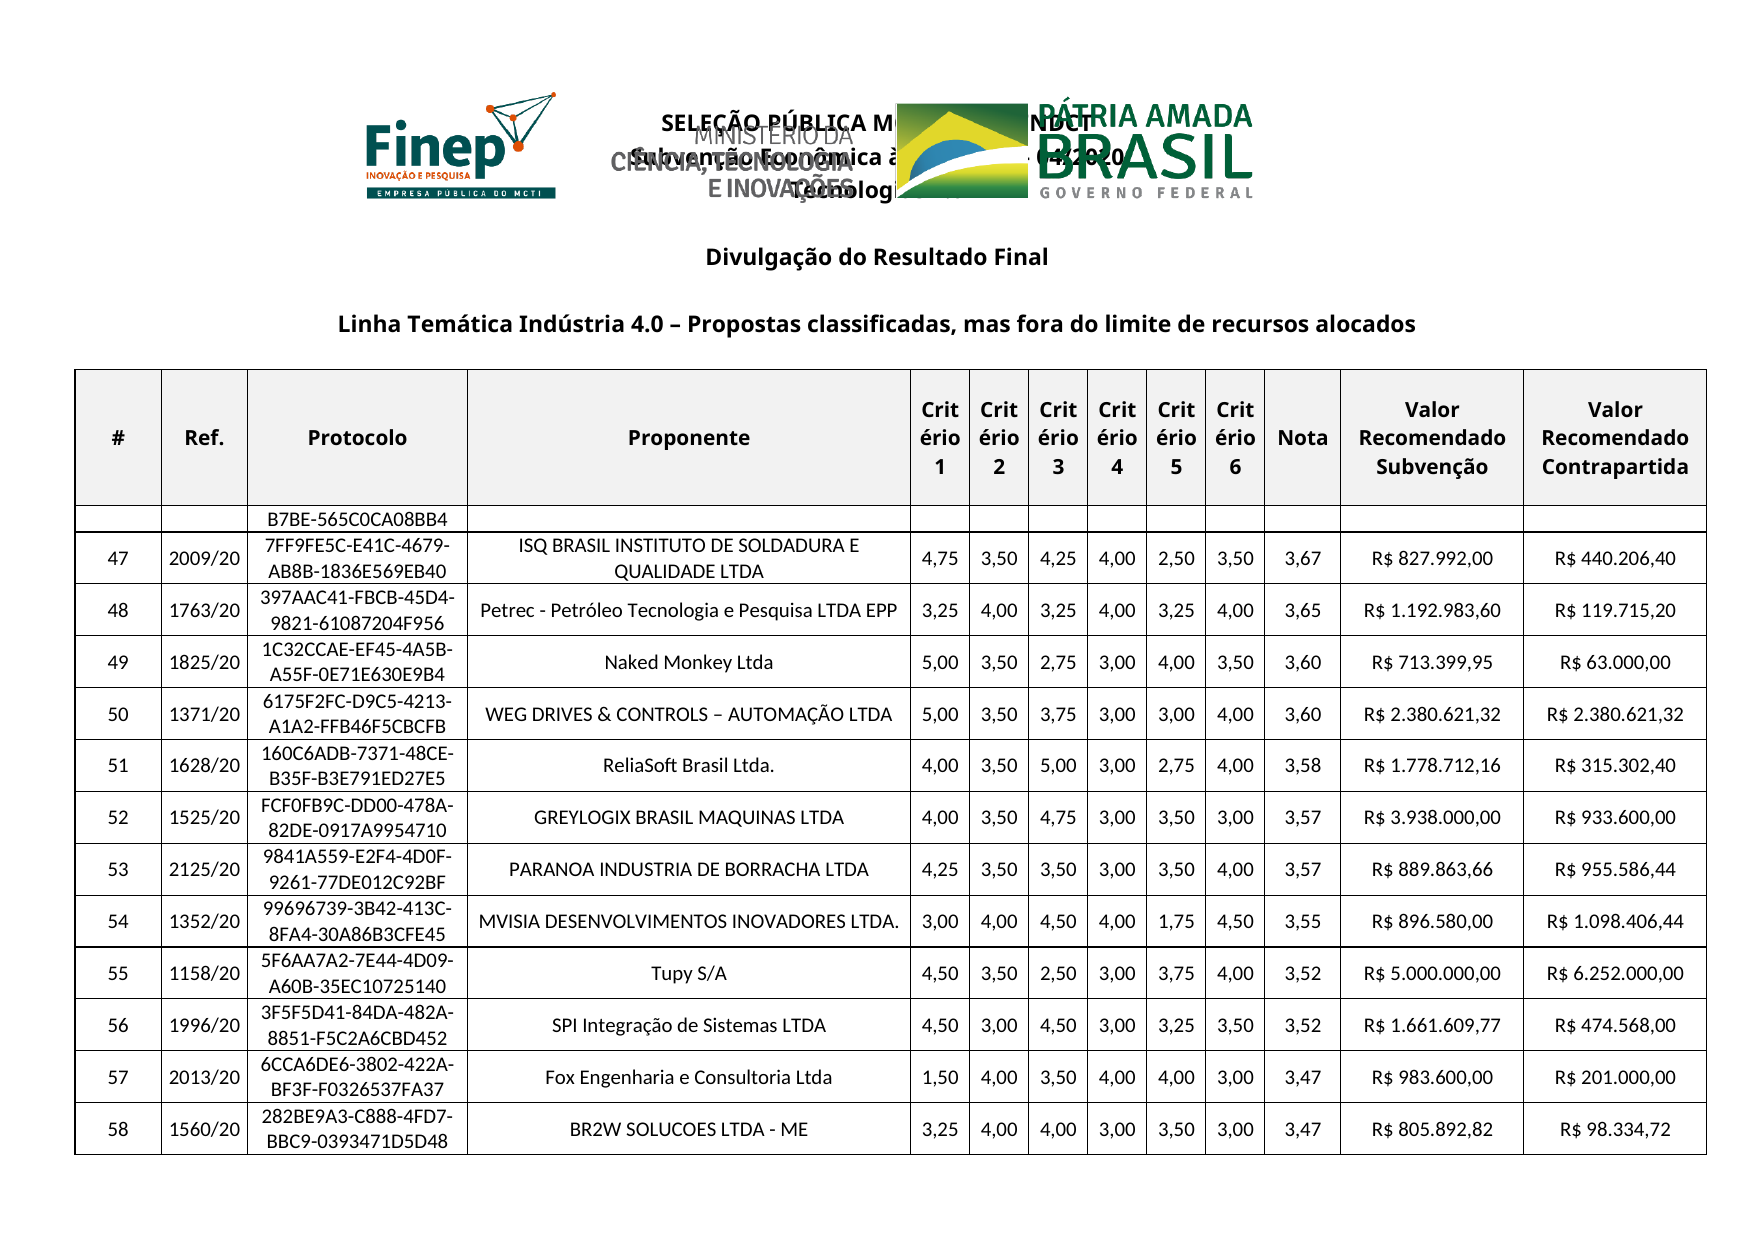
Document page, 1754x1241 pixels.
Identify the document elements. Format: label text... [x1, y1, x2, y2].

table_cell 3,57 [1265, 792, 1340, 843]
table_cell 3,50 [1206, 999, 1264, 1050]
table_cell 1371/20 [162, 688, 247, 739]
table_cell 2,75 [1029, 636, 1087, 687]
table_cell 3,50 [970, 792, 1028, 843]
table_cell R$ 2.380.621,32 [1341, 688, 1523, 739]
table_cell 3,50 [1206, 533, 1264, 583]
table_cell 2009/20 [162, 533, 247, 583]
table_cell 4,00 [1088, 584, 1146, 635]
table_cell 1525/20 [162, 792, 247, 843]
table_cell R$ 896.580,00 [1341, 896, 1523, 946]
table_cell 1C32CCAE-EF45-4A5B-A55F-0E71E630E9B4 [248, 636, 467, 687]
table_cell R$ 440.206,40 [1524, 533, 1706, 583]
table_cell 3,25 [1147, 999, 1205, 1050]
table_cell 3,50 [1147, 1103, 1205, 1154]
table_cell 3,00 [970, 999, 1028, 1050]
table_cell R$ 713.399,95 [1341, 636, 1523, 687]
table_cell 3,50 [1147, 792, 1205, 843]
table_cell 3,50 [970, 636, 1028, 687]
table_cell 3,50 [1029, 1051, 1087, 1102]
table_cell 2,50 [1147, 533, 1205, 583]
table_cell 2125/20 [162, 844, 247, 894]
table_header Valor Recomendado Contrapartida [1524, 370, 1706, 505]
table_cell 4,50 [1029, 896, 1087, 946]
table_cell 7FF9FE5C-E41C-4679-AB8B-1836E569EB40 [248, 533, 467, 583]
table_cell R$ 315.302,40 [1524, 740, 1706, 791]
table_cell 2,75 [1147, 740, 1205, 791]
table_cell 3,52 [1265, 999, 1340, 1050]
table_header # [76, 370, 161, 505]
table_cell 55 [76, 948, 161, 998]
table_cell R$ 983.600,00 [1341, 1051, 1523, 1102]
table_cell 3,60 [1265, 688, 1340, 739]
table_cell 1996/20 [162, 999, 247, 1050]
table_cell R$ 474.568,00 [1524, 999, 1706, 1050]
table_cell 3,00 [1088, 948, 1146, 998]
table_header Critério 1 [911, 370, 969, 505]
table_cell 51 [76, 740, 161, 791]
table_cell 3,00 [1206, 1103, 1264, 1154]
table_cell 4,00 [1206, 740, 1264, 791]
table_cell 4,25 [1029, 533, 1087, 583]
table_cell 160C6ADB-7371-48CE-B35F-B3E791ED27E5 [248, 740, 467, 791]
table_cell FCF0FB9C-DD00-478A-82DE-0917A9954710 [248, 792, 467, 843]
table_cell 4,50 [1206, 896, 1264, 946]
table_cell 3,00 [1088, 999, 1146, 1050]
table_cell 4,00 [970, 584, 1028, 635]
table_cell 5F6AA7A2-7E44-4D09-A60B-35EC10725140 [248, 948, 467, 998]
table_cell ReliaSoft Brasil Ltda. [468, 740, 910, 791]
table_cell 3,00 [1088, 844, 1146, 894]
table_cell 1352/20 [162, 896, 247, 946]
table_cell 1763/20 [162, 584, 247, 635]
table_header Critério 5 [1147, 370, 1205, 505]
table_header Critério 4 [1088, 370, 1146, 505]
table_cell 3,47 [1265, 1051, 1340, 1102]
table_cell R$ 63.000,00 [1524, 636, 1706, 687]
table_cell 50 [76, 688, 161, 739]
table_cell 3,57 [1265, 844, 1340, 894]
table_cell 3,75 [1029, 688, 1087, 739]
table_cell 4,00 [1147, 1051, 1205, 1102]
table_cell 4,00 [911, 740, 969, 791]
table_header Critério 3 [1029, 370, 1087, 505]
table_cell [1524, 506, 1706, 531]
table_cell [76, 506, 161, 531]
table_cell 3,50 [970, 740, 1028, 791]
table_cell R$ 889.863,66 [1341, 844, 1523, 894]
table_cell 3,50 [1029, 844, 1087, 894]
table_cell 3,47 [1265, 1103, 1340, 1154]
table_cell 3,67 [1265, 533, 1340, 583]
table_cell 3,00 [1206, 792, 1264, 843]
table_cell 1628/20 [162, 740, 247, 791]
table_cell 4,00 [1206, 584, 1264, 635]
table_header Ref. [162, 370, 247, 505]
table_cell [468, 506, 910, 531]
table_cell 3,00 [1088, 792, 1146, 843]
table_cell R$ 933.600,00 [1524, 792, 1706, 843]
table_cell 3,00 [1088, 740, 1146, 791]
table_cell 4,00 [1029, 1103, 1087, 1154]
table_cell WEG DRIVES & CONTROLS – AUTOMAÇÃO LTDA [468, 688, 910, 739]
table_cell R$ 201.000,00 [1524, 1051, 1706, 1102]
table_cell 3,00 [911, 896, 969, 946]
table_cell [1029, 506, 1087, 531]
table_cell 6CCA6DE6-3802-422A-BF3F-F0326537FA37 [248, 1051, 467, 1102]
table_cell 4,25 [911, 844, 969, 894]
table_cell 4,75 [911, 533, 969, 583]
table_cell 4,00 [970, 1103, 1028, 1154]
table_cell 5,00 [911, 688, 969, 739]
table_cell 3,50 [1147, 844, 1205, 894]
table_cell 54 [76, 896, 161, 946]
table_cell 52 [76, 792, 161, 843]
table_cell R$ 98.334,72 [1524, 1103, 1706, 1154]
table_cell 47 [76, 533, 161, 583]
table_cell R$ 5.000.000,00 [1341, 948, 1523, 998]
table_cell PARANOA INDUSTRIA DE BORRACHA LTDA [468, 844, 910, 894]
table_cell 9841A559-E2F4-4D0F-9261-77DE012C92BF [248, 844, 467, 894]
table_cell 4,50 [911, 999, 969, 1050]
table_cell R$ 1.661.609,77 [1341, 999, 1523, 1050]
table_cell R$ 1.098.406,44 [1524, 896, 1706, 946]
table_cell [911, 506, 969, 531]
table_cell 3,00 [1206, 1051, 1264, 1102]
table_cell 5,00 [911, 636, 969, 687]
table_cell 49 [76, 636, 161, 687]
table_cell 99696739-3B42-413C-8FA4-30A86B3CFE45 [248, 896, 467, 946]
table_cell [162, 506, 247, 531]
table_cell SPI Integração de Sistemas LTDA [468, 999, 910, 1050]
table_cell R$ 1.778.712,16 [1341, 740, 1523, 791]
table_cell 1,50 [911, 1051, 969, 1102]
table_cell 397AAC41-FBCB-45D4-9821-61087204F956 [248, 584, 467, 635]
table_cell GREYLOGIX BRASIL MAQUINAS LTDA [468, 792, 910, 843]
table_cell [1206, 506, 1264, 531]
table_cell ISQ BRASIL INSTITUTO DE SOLDADURA E QUALIDADE LTDA [468, 533, 910, 583]
table_cell 4,00 [1206, 844, 1264, 894]
table_cell 3,75 [1147, 948, 1205, 998]
table_cell R$ 3.938.000,00 [1341, 792, 1523, 843]
table_cell 3,50 [970, 844, 1028, 894]
table_cell R$ 119.715,20 [1524, 584, 1706, 635]
table_cell 3,00 [1088, 688, 1146, 739]
table_cell 3,50 [1206, 636, 1264, 687]
table_cell 1158/20 [162, 948, 247, 998]
table_header Valor Recomendado Subvenção [1341, 370, 1523, 505]
table_cell 3,55 [1265, 896, 1340, 946]
table_cell 3,00 [1088, 1103, 1146, 1154]
table_cell [1265, 506, 1340, 531]
table_cell [970, 506, 1028, 531]
table_cell 3,25 [1147, 584, 1205, 635]
table_cell 4,00 [1147, 636, 1205, 687]
table_cell Naked Monkey Ltda [468, 636, 910, 687]
table_cell 3,58 [1265, 740, 1340, 791]
table_cell 3,50 [970, 688, 1028, 739]
table_cell Tupy S/A [468, 948, 910, 998]
table_cell BR2W SOLUCOES LTDA - ME [468, 1103, 910, 1154]
table_cell 3,25 [1029, 584, 1087, 635]
table_cell 57 [76, 1051, 161, 1102]
table_cell R$ 6.252.000,00 [1524, 948, 1706, 998]
table_cell Petrec - Petróleo Tecnologia e Pesquisa LTDA EPP [468, 584, 910, 635]
table_cell 5,00 [1029, 740, 1087, 791]
table_cell 1560/20 [162, 1103, 247, 1154]
table_cell R$ 955.586,44 [1524, 844, 1706, 894]
table_cell 4,50 [1029, 999, 1087, 1050]
table_cell 2013/20 [162, 1051, 247, 1102]
table_cell 3,00 [1088, 636, 1146, 687]
table_cell [1147, 506, 1205, 531]
table_cell 4,00 [1088, 896, 1146, 946]
table_cell 4,00 [970, 1051, 1028, 1102]
table_header Protocolo [248, 370, 467, 505]
table_cell 4,00 [1088, 1051, 1146, 1102]
table_cell 3,60 [1265, 636, 1340, 687]
table_cell B7BE-565C0CA08BB4 [248, 506, 467, 531]
table_header Proponente [468, 370, 910, 505]
table_cell 1,75 [1147, 896, 1205, 946]
table_cell R$ 805.892,82 [1341, 1103, 1523, 1154]
table_cell 282BE9A3-C888-4FD7-BBC9-0393471D5D48 [248, 1103, 467, 1154]
table_cell 3,65 [1265, 584, 1340, 635]
table_cell 4,00 [1088, 533, 1146, 583]
table_header Critério 2 [970, 370, 1028, 505]
table_cell 4,00 [1206, 948, 1264, 998]
table_cell [1088, 506, 1146, 531]
table_cell [1341, 506, 1523, 531]
table_cell 53 [76, 844, 161, 894]
table_cell 4,00 [1206, 688, 1264, 739]
table_cell 4,00 [970, 896, 1028, 946]
table_cell R$ 827.992,00 [1341, 533, 1523, 583]
table_header Critério 6 [1206, 370, 1264, 505]
table_cell Fox Engenharia e Consultoria Ltda [468, 1051, 910, 1102]
table_cell 48 [76, 584, 161, 635]
table_cell 3,25 [911, 1103, 969, 1154]
table_cell 3,52 [1265, 948, 1340, 998]
table_cell 56 [76, 999, 161, 1050]
table_cell 4,50 [911, 948, 969, 998]
table_cell MVISIA DESENVOLVIMENTOS INOVADORES LTDA. [468, 896, 910, 946]
table_cell 4,75 [1029, 792, 1087, 843]
table_cell 3F5F5D41-84DA-482A-8851-F5C2A6CBD452 [248, 999, 467, 1050]
table_header Nota [1265, 370, 1340, 505]
table_cell 58 [76, 1103, 161, 1154]
table_cell 3,00 [1147, 688, 1205, 739]
table_cell 3,50 [970, 948, 1028, 998]
table_cell 2,50 [1029, 948, 1087, 998]
table_cell 4,00 [911, 792, 969, 843]
table_cell 1825/20 [162, 636, 247, 687]
table_cell R$ 1.192.983,60 [1341, 584, 1523, 635]
table_cell 3,25 [911, 584, 969, 635]
table_cell R$ 2.380.621,32 [1524, 688, 1706, 739]
table_cell 3,50 [970, 533, 1028, 583]
table_cell 6175F2FC-D9C5-4213-A1A2-FFB46F5CBCFB [248, 688, 467, 739]
